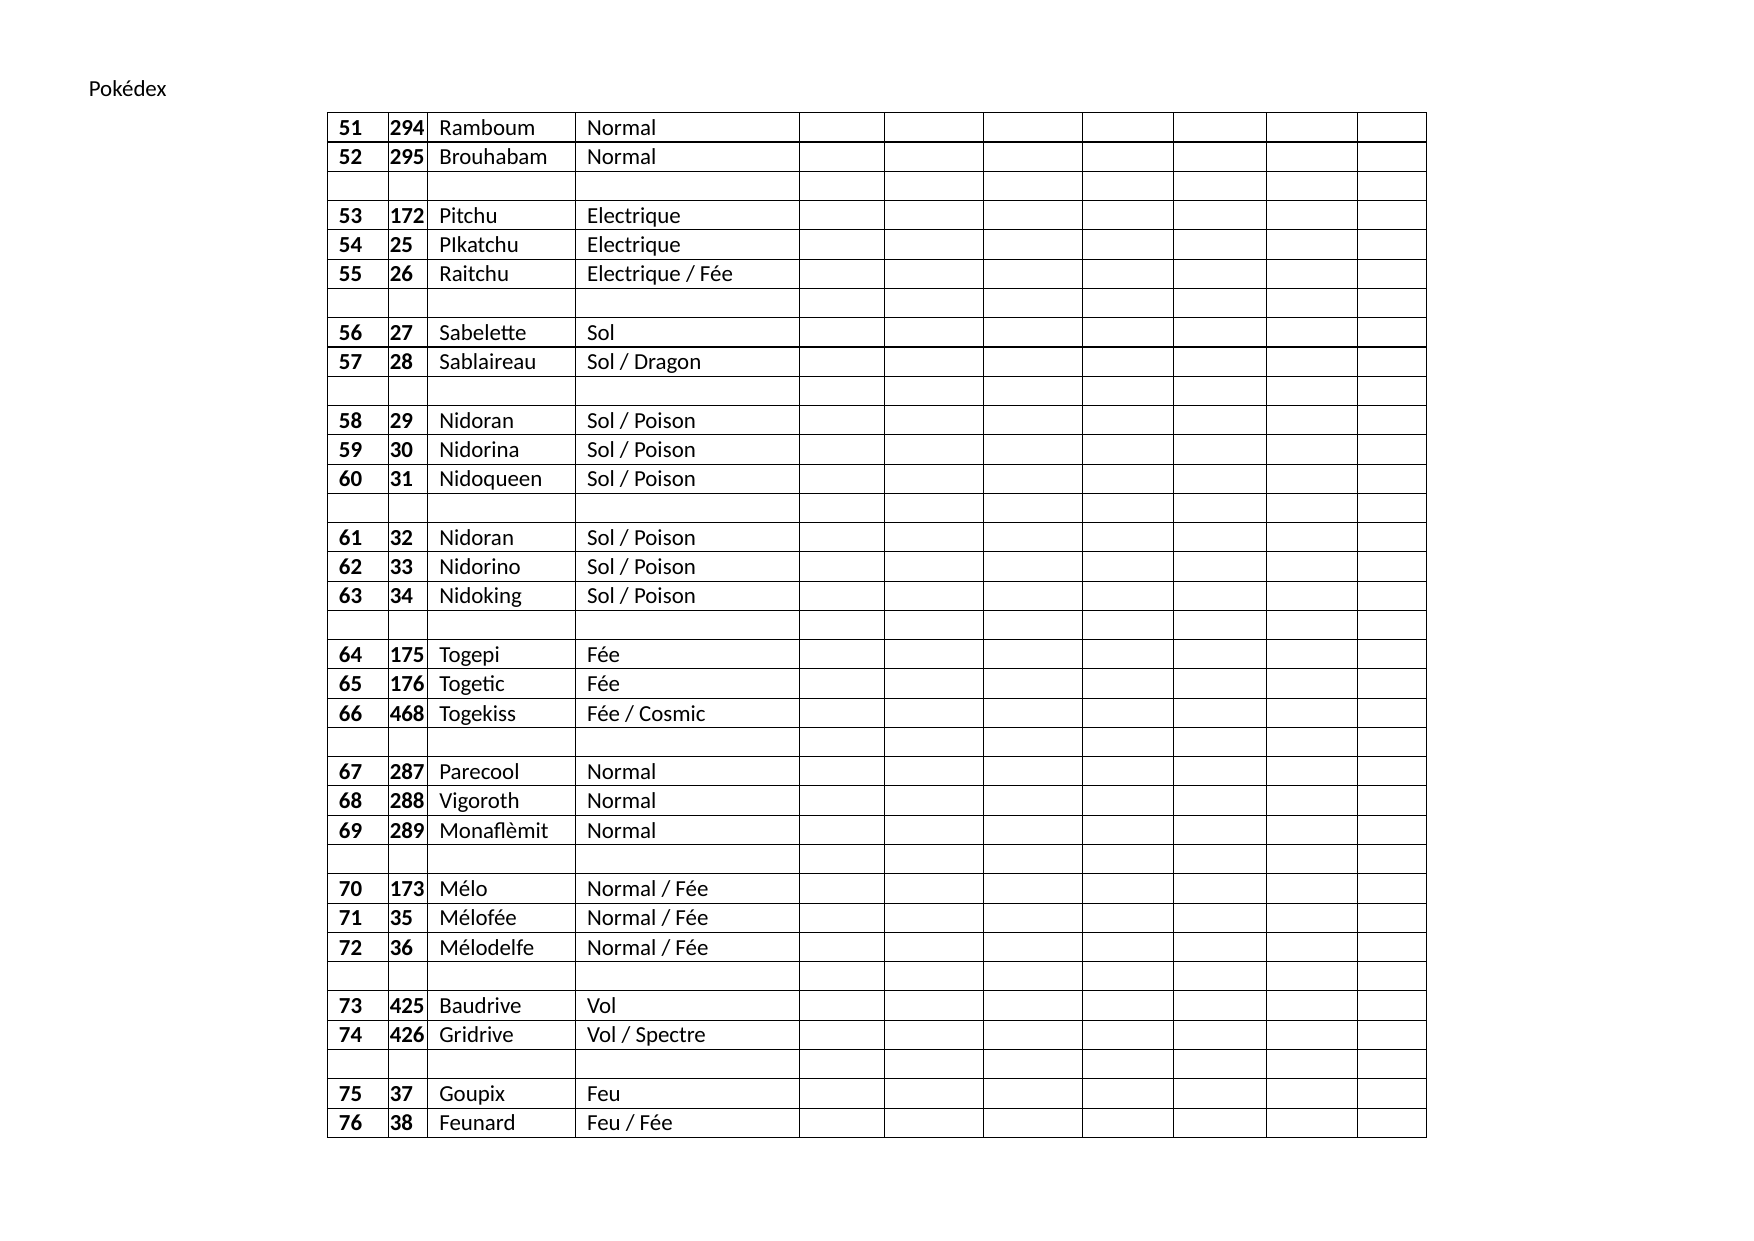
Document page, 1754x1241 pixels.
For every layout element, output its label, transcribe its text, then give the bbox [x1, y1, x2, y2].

table_cell [1174, 465, 1266, 493]
table_cell 31 [389, 465, 427, 493]
table_cell Electrique / Fée [576, 260, 799, 288]
table_cell [389, 1050, 427, 1078]
table_cell [984, 845, 1082, 873]
table_cell [576, 845, 799, 873]
table_cell 294 [389, 113, 427, 141]
table_cell 64 [328, 640, 388, 668]
table_cell [885, 845, 983, 873]
table_cell [1358, 260, 1426, 288]
table_cell [885, 523, 983, 551]
table_cell [1267, 552, 1357, 581]
table_cell [1358, 435, 1426, 463]
table_cell [1267, 172, 1357, 200]
table_cell Sol / Poison [576, 552, 799, 581]
table_cell [389, 845, 427, 873]
table_cell [389, 289, 427, 317]
table_cell [389, 728, 427, 756]
table_cell [1174, 230, 1266, 258]
table_cell 56 [328, 318, 388, 346]
table_cell [1358, 728, 1426, 756]
table_cell [885, 1109, 983, 1137]
table_cell [885, 669, 983, 698]
table_cell [800, 904, 884, 932]
table_cell Fée [576, 640, 799, 668]
table_cell 468 [389, 699, 427, 727]
table_cell [328, 962, 388, 990]
table_cell [1267, 201, 1357, 229]
table_cell 28 [389, 348, 427, 376]
table_cell 63 [328, 582, 388, 610]
table_cell [1358, 377, 1426, 405]
table_cell [1267, 406, 1357, 434]
table_cell [1267, 230, 1357, 258]
table_cell Sol / Dragon [576, 348, 799, 376]
table_cell [1174, 201, 1266, 229]
table_cell [1358, 143, 1426, 171]
table_cell Normal / Fée [576, 933, 799, 961]
table_cell [984, 640, 1082, 668]
table_cell Fée / Cosmic [576, 699, 799, 727]
table_cell 76 [328, 1109, 388, 1137]
table_cell [1267, 582, 1357, 610]
table_cell [885, 933, 983, 961]
table_cell [576, 611, 799, 639]
table_cell 69 [328, 816, 388, 844]
table_cell [1174, 904, 1266, 932]
table_cell 26 [389, 260, 427, 288]
table_cell [1358, 582, 1426, 610]
table_cell [1174, 640, 1266, 668]
table_cell Mélo [428, 874, 575, 902]
table_cell [800, 728, 884, 756]
table_cell [1083, 435, 1173, 463]
table_cell [428, 289, 575, 317]
table_cell [1174, 1109, 1266, 1137]
table_cell Raitchu [428, 260, 575, 288]
table_cell [1267, 669, 1357, 698]
table_cell Goupix [428, 1079, 575, 1107]
table_cell Baudrive [428, 991, 575, 1019]
table_cell [800, 260, 884, 288]
table_cell [800, 786, 884, 815]
table_cell [1083, 962, 1173, 990]
table_cell [984, 494, 1082, 522]
table_cell [984, 523, 1082, 551]
table_cell [800, 991, 884, 1019]
table_cell 29 [389, 406, 427, 434]
table_cell [1358, 1079, 1426, 1107]
table_cell Normal / Fée [576, 904, 799, 932]
table_cell [1267, 1079, 1357, 1107]
table_cell 75 [328, 1079, 388, 1107]
table_cell Normal [576, 113, 799, 141]
table_cell [1083, 582, 1173, 610]
table_cell [1267, 757, 1357, 785]
table_cell [885, 435, 983, 463]
table_cell [984, 1021, 1082, 1049]
table_cell [984, 699, 1082, 727]
table_cell [984, 377, 1082, 405]
table_cell Nidoqueen [428, 465, 575, 493]
table_cell [885, 728, 983, 756]
table_cell [389, 611, 427, 639]
table_cell 36 [389, 933, 427, 961]
table_cell [1083, 377, 1173, 405]
table_cell [885, 874, 983, 902]
table_cell [1267, 289, 1357, 317]
table_cell [800, 143, 884, 171]
table_cell 65 [328, 669, 388, 698]
table_cell [1174, 728, 1266, 756]
table_cell 175 [389, 640, 427, 668]
table_cell [576, 1050, 799, 1078]
table_cell [800, 611, 884, 639]
table_cell [389, 494, 427, 522]
table_cell [1083, 933, 1173, 961]
table_cell Nidorina [428, 435, 575, 463]
table_cell [1267, 904, 1357, 932]
table_cell [984, 348, 1082, 376]
table_cell 176 [389, 669, 427, 698]
table_cell 55 [328, 260, 388, 288]
table_cell Vigoroth [428, 786, 575, 815]
table_cell 426 [389, 1021, 427, 1049]
table_cell Monaflèmit [428, 816, 575, 844]
table_cell [1358, 1021, 1426, 1049]
table_cell [984, 611, 1082, 639]
table_cell Nidoran [428, 406, 575, 434]
table_cell 67 [328, 757, 388, 785]
table_cell [800, 669, 884, 698]
table_cell [885, 289, 983, 317]
table_cell [1267, 435, 1357, 463]
table_cell [1267, 991, 1357, 1019]
table_cell [800, 377, 884, 405]
table_cell [885, 113, 983, 141]
table_cell [984, 757, 1082, 785]
table_cell [800, 874, 884, 902]
table_cell 173 [389, 874, 427, 902]
table_cell [576, 289, 799, 317]
table_cell [984, 435, 1082, 463]
table_cell [1267, 318, 1357, 346]
table_cell 70 [328, 874, 388, 902]
table_cell [1174, 962, 1266, 990]
table_cell [1267, 640, 1357, 668]
table_cell 51 [328, 113, 388, 141]
table_cell [984, 172, 1082, 200]
table_cell [800, 757, 884, 785]
table_cell [800, 230, 884, 258]
table_cell [885, 611, 983, 639]
table_cell Ramboum [428, 113, 575, 141]
table_cell 30 [389, 435, 427, 463]
table_cell Sol / Poison [576, 406, 799, 434]
table_cell [800, 289, 884, 317]
table_cell [800, 435, 884, 463]
table_cell Normal [576, 757, 799, 785]
table_cell Sabelette [428, 318, 575, 346]
table_cell Sablaireau [428, 348, 575, 376]
table_cell [800, 1109, 884, 1137]
table_cell Gridrive [428, 1021, 575, 1049]
table_cell [1083, 348, 1173, 376]
table_cell [800, 933, 884, 961]
table_cell [1267, 494, 1357, 522]
table_cell [1083, 1109, 1173, 1137]
table_cell Nidoking [428, 582, 575, 610]
table_cell [1083, 1050, 1173, 1078]
table_cell [1083, 143, 1173, 171]
table_cell [800, 699, 884, 727]
table_cell [885, 786, 983, 815]
table_cell [1174, 113, 1266, 141]
table_cell [885, 406, 983, 434]
table_cell [1358, 1050, 1426, 1078]
table_cell [1267, 1109, 1357, 1137]
table_cell [800, 348, 884, 376]
table_cell [885, 552, 983, 581]
table_cell [1267, 962, 1357, 990]
table_cell [984, 465, 1082, 493]
table_cell Feu / Fée [576, 1109, 799, 1137]
table_cell [1358, 201, 1426, 229]
table_cell [1267, 1050, 1357, 1078]
table_cell 289 [389, 816, 427, 844]
table_cell [1174, 143, 1266, 171]
table_cell Mélodelfe [428, 933, 575, 961]
table_cell [885, 172, 983, 200]
table_cell Parecool [428, 757, 575, 785]
table_cell [1358, 406, 1426, 434]
table_cell [1358, 933, 1426, 961]
table_cell [1174, 318, 1266, 346]
table_cell [1267, 816, 1357, 844]
table_cell [1083, 669, 1173, 698]
table_cell [1267, 1021, 1357, 1049]
table_cell [1358, 552, 1426, 581]
table_cell [800, 1021, 884, 1049]
table_cell [1267, 523, 1357, 551]
table_cell 35 [389, 904, 427, 932]
table_cell [1083, 1079, 1173, 1107]
table_cell [1083, 289, 1173, 317]
table_cell [576, 172, 799, 200]
table_cell [1267, 465, 1357, 493]
table_cell [1267, 348, 1357, 376]
table_cell [984, 874, 1082, 902]
table_cell [885, 1079, 983, 1107]
table_cell [1358, 494, 1426, 522]
table_cell [428, 845, 575, 873]
table_cell [1174, 552, 1266, 581]
table_cell 425 [389, 991, 427, 1019]
table_cell [1174, 406, 1266, 434]
table_cell 73 [328, 991, 388, 1019]
table_cell [800, 640, 884, 668]
table_cell [1174, 494, 1266, 522]
table_cell [1267, 874, 1357, 902]
table_cell Sol / Poison [576, 465, 799, 493]
table_cell [1358, 757, 1426, 785]
table_cell [1174, 172, 1266, 200]
table_cell [800, 1050, 884, 1078]
table_cell 54 [328, 230, 388, 258]
table_cell [1083, 728, 1173, 756]
table_cell 57 [328, 348, 388, 376]
table_cell [984, 904, 1082, 932]
table_cell [1083, 611, 1173, 639]
table_cell 61 [328, 523, 388, 551]
table_cell [800, 845, 884, 873]
table_cell Normal [576, 816, 799, 844]
table_cell [1174, 1021, 1266, 1049]
table_cell [800, 582, 884, 610]
table_cell Normal [576, 786, 799, 815]
table_cell [1267, 377, 1357, 405]
table_cell [1358, 874, 1426, 902]
table_cell [885, 201, 983, 229]
table_cell [1083, 757, 1173, 785]
table_cell 33 [389, 552, 427, 581]
table_cell 66 [328, 699, 388, 727]
table_cell [800, 318, 884, 346]
table_cell [1174, 669, 1266, 698]
table_cell [1267, 260, 1357, 288]
table_cell [984, 552, 1082, 581]
table_cell [1083, 991, 1173, 1019]
table_cell [1083, 640, 1173, 668]
table_cell [984, 786, 1082, 815]
table_cell [1358, 230, 1426, 258]
table_cell [428, 728, 575, 756]
table_cell [800, 406, 884, 434]
table_cell [1358, 318, 1426, 346]
table_cell Mélofée [428, 904, 575, 932]
table_cell [984, 113, 1082, 141]
table_cell [576, 962, 799, 990]
table_cell [984, 669, 1082, 698]
table_cell [1358, 816, 1426, 844]
table_cell Vol [576, 991, 799, 1019]
table_cell [1267, 933, 1357, 961]
table_cell [1358, 669, 1426, 698]
table_cell [885, 962, 983, 990]
table_cell 172 [389, 201, 427, 229]
table_cell [885, 377, 983, 405]
table_cell [328, 172, 388, 200]
table_cell [1267, 699, 1357, 727]
table_cell 68 [328, 786, 388, 815]
table_cell [1358, 348, 1426, 376]
table_cell [576, 728, 799, 756]
table_cell [984, 1109, 1082, 1137]
table_cell [1174, 933, 1266, 961]
table_cell [328, 728, 388, 756]
table_cell 53 [328, 201, 388, 229]
table_cell [1174, 786, 1266, 815]
table_cell Togetic [428, 669, 575, 698]
table_cell [1174, 348, 1266, 376]
table_cell [800, 201, 884, 229]
table_cell [1083, 845, 1173, 873]
table_cell [1358, 991, 1426, 1019]
table_cell [984, 582, 1082, 610]
table_cell [428, 494, 575, 522]
table_cell 32 [389, 523, 427, 551]
table_cell Togepi [428, 640, 575, 668]
table_cell [1174, 377, 1266, 405]
table_cell Feu [576, 1079, 799, 1107]
table_cell [800, 962, 884, 990]
table_cell [984, 962, 1082, 990]
table_cell [328, 845, 388, 873]
table_cell [1174, 1079, 1266, 1107]
table_cell Electrique [576, 230, 799, 258]
table_cell Togekiss [428, 699, 575, 727]
table_cell [1174, 611, 1266, 639]
table_cell [1083, 874, 1173, 902]
table_cell [1174, 1050, 1266, 1078]
table_cell [885, 1021, 983, 1049]
table_cell [1083, 552, 1173, 581]
table_cell [1174, 874, 1266, 902]
table_cell 59 [328, 435, 388, 463]
table_cell [428, 611, 575, 639]
table_cell Normal [576, 143, 799, 171]
table_cell [389, 962, 427, 990]
table_cell [885, 757, 983, 785]
table_cell [1083, 1021, 1173, 1049]
table_cell [428, 1050, 575, 1078]
table_cell Feunard [428, 1109, 575, 1137]
table_cell [800, 465, 884, 493]
table_cell [1083, 406, 1173, 434]
table_cell Sol / Poison [576, 523, 799, 551]
table_cell Brouhabam [428, 143, 575, 171]
table_cell [885, 582, 983, 610]
table_cell [1174, 289, 1266, 317]
table_cell [1358, 962, 1426, 990]
table_cell [1083, 904, 1173, 932]
table_cell 25 [389, 230, 427, 258]
table_cell [885, 494, 983, 522]
table_cell [984, 1050, 1082, 1078]
table_cell [800, 816, 884, 844]
table_cell [389, 172, 427, 200]
table_cell [576, 494, 799, 522]
table_cell [984, 201, 1082, 229]
table_cell [984, 230, 1082, 258]
table_cell 287 [389, 757, 427, 785]
table_cell Nidoran [428, 523, 575, 551]
table_cell Sol [576, 318, 799, 346]
table_cell [984, 260, 1082, 288]
table_cell [328, 377, 388, 405]
table_cell [885, 1050, 983, 1078]
table_cell 72 [328, 933, 388, 961]
table_cell [328, 611, 388, 639]
table_cell Vol / Spectre [576, 1021, 799, 1049]
table_cell [1358, 699, 1426, 727]
table_cell [1083, 699, 1173, 727]
table_cell [1267, 143, 1357, 171]
table_cell [800, 113, 884, 141]
table_cell 60 [328, 465, 388, 493]
table_cell 58 [328, 406, 388, 434]
table_cell [885, 904, 983, 932]
table_cell [428, 377, 575, 405]
table_cell [1174, 757, 1266, 785]
table_cell [1174, 991, 1266, 1019]
table_cell [1174, 260, 1266, 288]
table_cell [984, 816, 1082, 844]
table_cell [800, 172, 884, 200]
table_cell [885, 465, 983, 493]
table_cell [1083, 172, 1173, 200]
table_cell [1083, 816, 1173, 844]
table_cell [885, 640, 983, 668]
table_cell 62 [328, 552, 388, 581]
table_cell [984, 933, 1082, 961]
table_cell [1267, 113, 1357, 141]
table_cell [1083, 260, 1173, 288]
table_cell Sol / Poison [576, 435, 799, 463]
table_cell [885, 699, 983, 727]
table_cell [885, 230, 983, 258]
table_cell Electrique [576, 201, 799, 229]
table_cell [1358, 172, 1426, 200]
table_cell [1358, 465, 1426, 493]
table_cell [1083, 465, 1173, 493]
table_cell [1358, 845, 1426, 873]
table_cell [1174, 582, 1266, 610]
table_cell 52 [328, 143, 388, 171]
table_cell 288 [389, 786, 427, 815]
table_cell [1267, 728, 1357, 756]
table_cell [800, 523, 884, 551]
table_cell 34 [389, 582, 427, 610]
table_cell [1267, 611, 1357, 639]
table_cell [1358, 523, 1426, 551]
table_cell [328, 289, 388, 317]
table_cell 27 [389, 318, 427, 346]
table_cell [885, 143, 983, 171]
table_cell [1174, 699, 1266, 727]
table_cell Fée [576, 669, 799, 698]
table_cell 74 [328, 1021, 388, 1049]
table_cell Sol / Poison [576, 582, 799, 610]
table_cell [1174, 523, 1266, 551]
table_cell Nidorino [428, 552, 575, 581]
table_cell [1083, 318, 1173, 346]
table_cell [1083, 113, 1173, 141]
table_cell [1174, 435, 1266, 463]
table_cell [984, 991, 1082, 1019]
table_cell [428, 172, 575, 200]
table_cell [1358, 786, 1426, 815]
table_cell 71 [328, 904, 388, 932]
table_cell [328, 1050, 388, 1078]
table_cell [1083, 494, 1173, 522]
table_cell [1358, 904, 1426, 932]
table_cell [984, 289, 1082, 317]
table_cell [1083, 786, 1173, 815]
table_cell [1267, 786, 1357, 815]
table_cell Normal / Fée [576, 874, 799, 902]
table_cell 37 [389, 1079, 427, 1107]
table_cell [800, 1079, 884, 1107]
table_cell PIkatchu [428, 230, 575, 258]
table_cell [1083, 230, 1173, 258]
table_cell [885, 318, 983, 346]
table_cell 38 [389, 1109, 427, 1137]
table_cell [984, 406, 1082, 434]
table_cell [885, 991, 983, 1019]
table_cell [428, 962, 575, 990]
table_cell [1358, 289, 1426, 317]
table_cell [984, 728, 1082, 756]
table_cell [328, 494, 388, 522]
table_cell [1358, 1109, 1426, 1137]
table_cell 295 [389, 143, 427, 171]
table_cell [984, 318, 1082, 346]
table_cell [1358, 113, 1426, 141]
table_cell [1174, 816, 1266, 844]
table_cell [984, 1079, 1082, 1107]
table_cell [1358, 640, 1426, 668]
table_cell [1083, 201, 1173, 229]
table_cell [1083, 523, 1173, 551]
table_cell Pitchu [428, 201, 575, 229]
table_cell [576, 377, 799, 405]
table_cell [1174, 845, 1266, 873]
table_cell [389, 377, 427, 405]
table_cell [885, 348, 983, 376]
table_cell [800, 552, 884, 581]
table_cell [800, 494, 884, 522]
table_cell [885, 260, 983, 288]
table_cell [1267, 845, 1357, 873]
table_cell [984, 143, 1082, 171]
table_cell [1358, 611, 1426, 639]
table_cell [885, 816, 983, 844]
